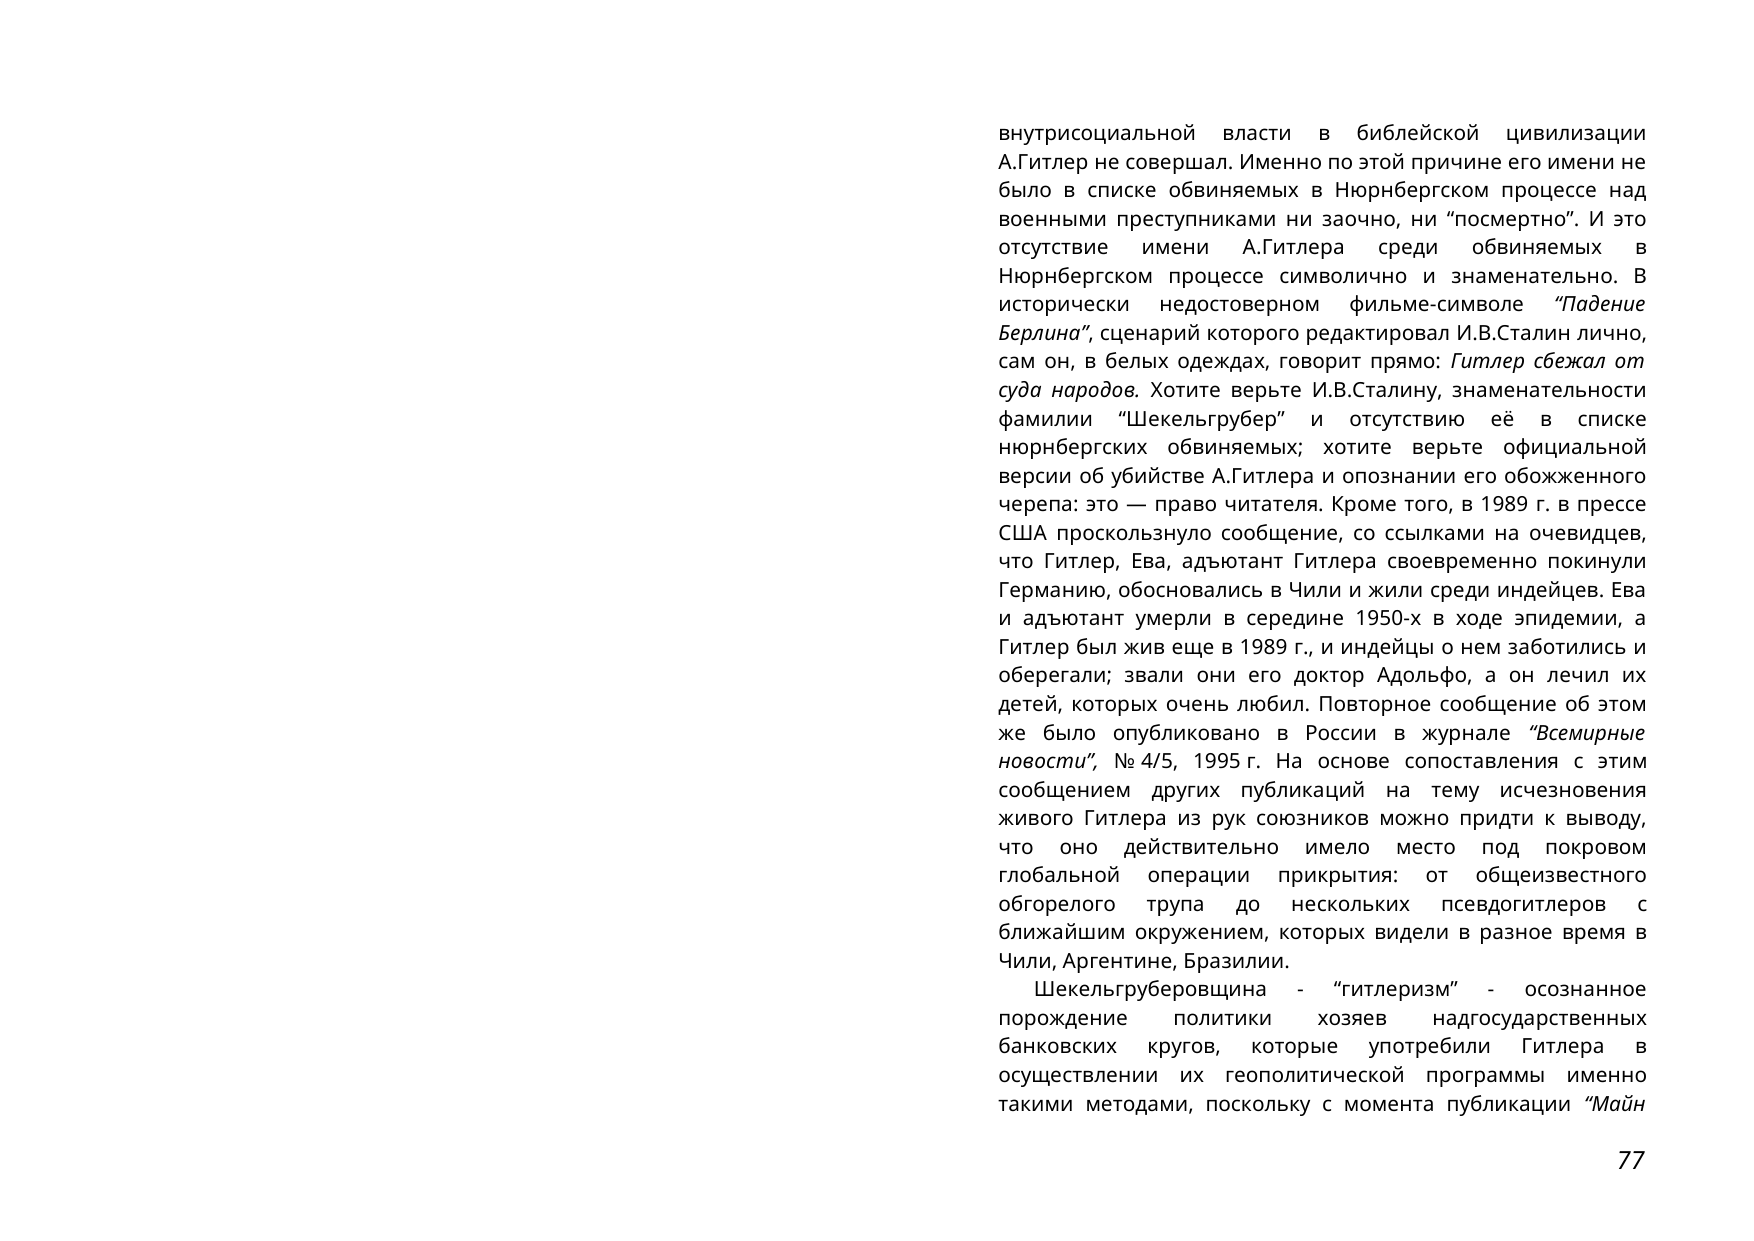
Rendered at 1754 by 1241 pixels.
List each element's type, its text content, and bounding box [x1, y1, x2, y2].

text Шекельгруберовщина - “гитлеризм” - осознанное порождение политики хозяев надгосударственных банковских кругов, которые употребили Гитлера в осуществлении их геополитической программы именно такими методами, поскольку с момента публикации “Майн [998, 974, 1648, 1117]
text внутрисоциальной власти в библейской цивилизации А.Гитлер не совершал. Именно по этой причине его имени не было в списке обвиняемых в Нюрнбергском процессе над военными преступниками ни заочно, ни “посмертно”. И это отсутствие имени А.Гитлера среди обвиняемых в Нюрнбергском процессе символично и знаменательно. В исторически недостоверном фильме-символе “Падение Берлина”, сценарий которого редактировал И.В.Сталин лично, сам он, в белых одеждах, говорит прямо: Гитлер сбежал от суда народов. Хотите верьте И.В.Сталину, знаменательности фамилии “Шекельгрубер” и отсутствию её в списке нюрнбергских обвиняемых; хотите верьте официальной версии об убийстве А.Гитлера и опознании его обожженного черепа: это — право читателя. Кроме того, в 1989 г. в прессе США проскользнуло сообщение, со ссылками на очевидцев, что Гитлер, Ева, адъютант Гитлера своевременно покинули Германию, обосновались в Чили и жили среди индейцев. Ева и адъютант умерли в середине 1950-х в ходе эпидемии, а Гитлер был жив еще в 1989 г., и индейцы о нем заботились и оберегали; звали они его доктор Адольфо, а он лечил их детей, которых очень любил. Повторное сообщение об этом же было опубликовано в России в журнале “Всемирные новости”, № 4/5, 1995 г. На основе сопоставления с этим сообщением других публикаций на тему исчезновения живого Гитлера из рук союзников можно придти к выводу, что оно действительно имело место под покровом глобальной операции прикрытия: от общеизвестного обгорелого трупа до нескольких псевдогитлеров с ближайшим окружением, которых видели в разное время в Чили, Аргентине, Бразилии. [998, 118, 1648, 974]
